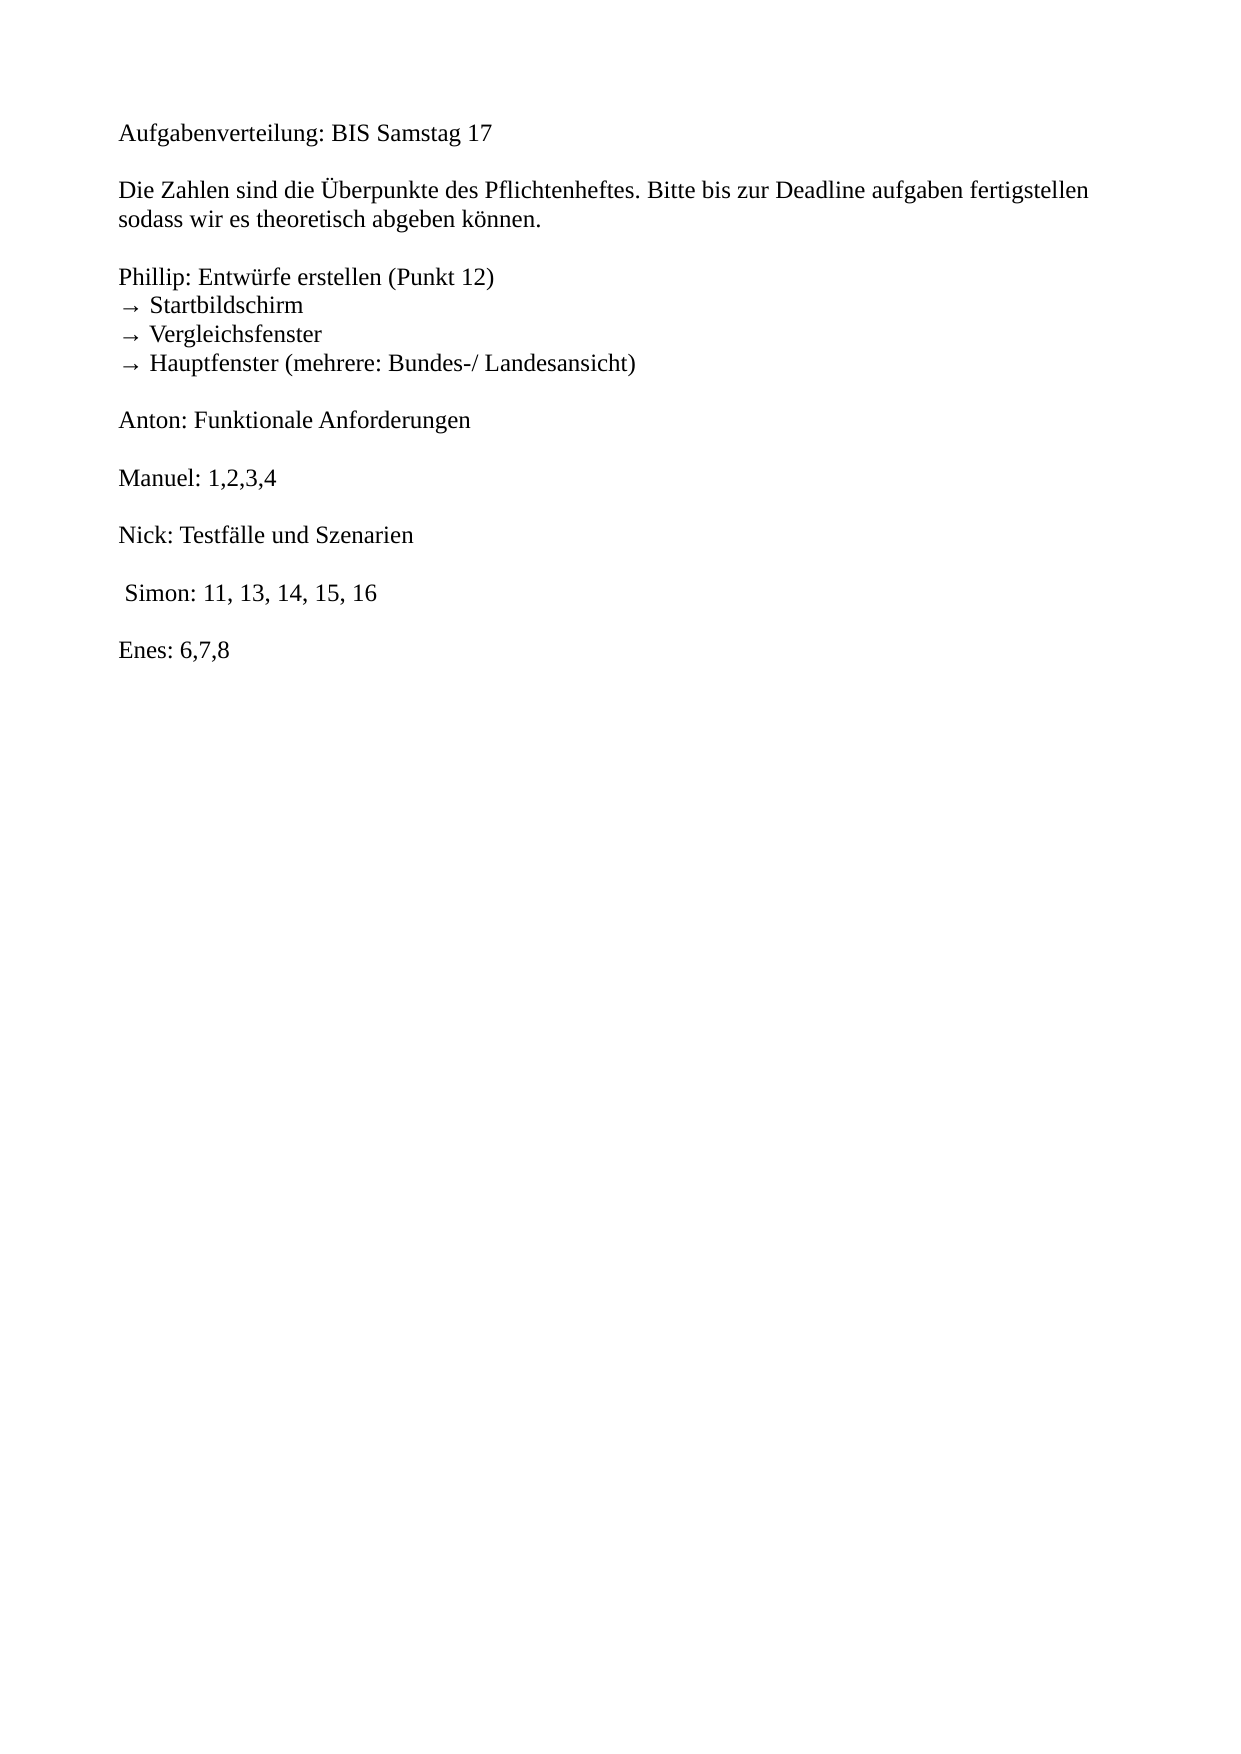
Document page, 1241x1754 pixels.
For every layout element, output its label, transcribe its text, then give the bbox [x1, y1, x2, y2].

text Aufgabenverteilung: BIS Samstag 17 [118, 118, 1122, 147]
text Enes: 6,7,8 [118, 636, 1122, 664]
text → Hauptfenster (mehrere: Bundes-/ Landesansicht) [118, 348, 1122, 377]
text → Startbildschirm [118, 291, 1122, 319]
text Simon: 11, 13, 14, 15, 16 [118, 578, 1122, 607]
text → Vergleichsfenster [118, 319, 1122, 348]
text Manuel: 1,2,3,4 [118, 463, 1122, 492]
text Nick: Testfälle und Szenarien [118, 521, 1122, 549]
text Phillip: Entwürfe erstellen (Punkt 12) [118, 262, 1122, 291]
text Die Zahlen sind die Überpunkte des Pflichtenheftes. Bitte bis zur Deadline aufgaben fertigstellen sodass wir es theoretisch abgeben können. [118, 176, 1122, 233]
text Anton: Funktionale Anforderungen [118, 406, 1122, 434]
